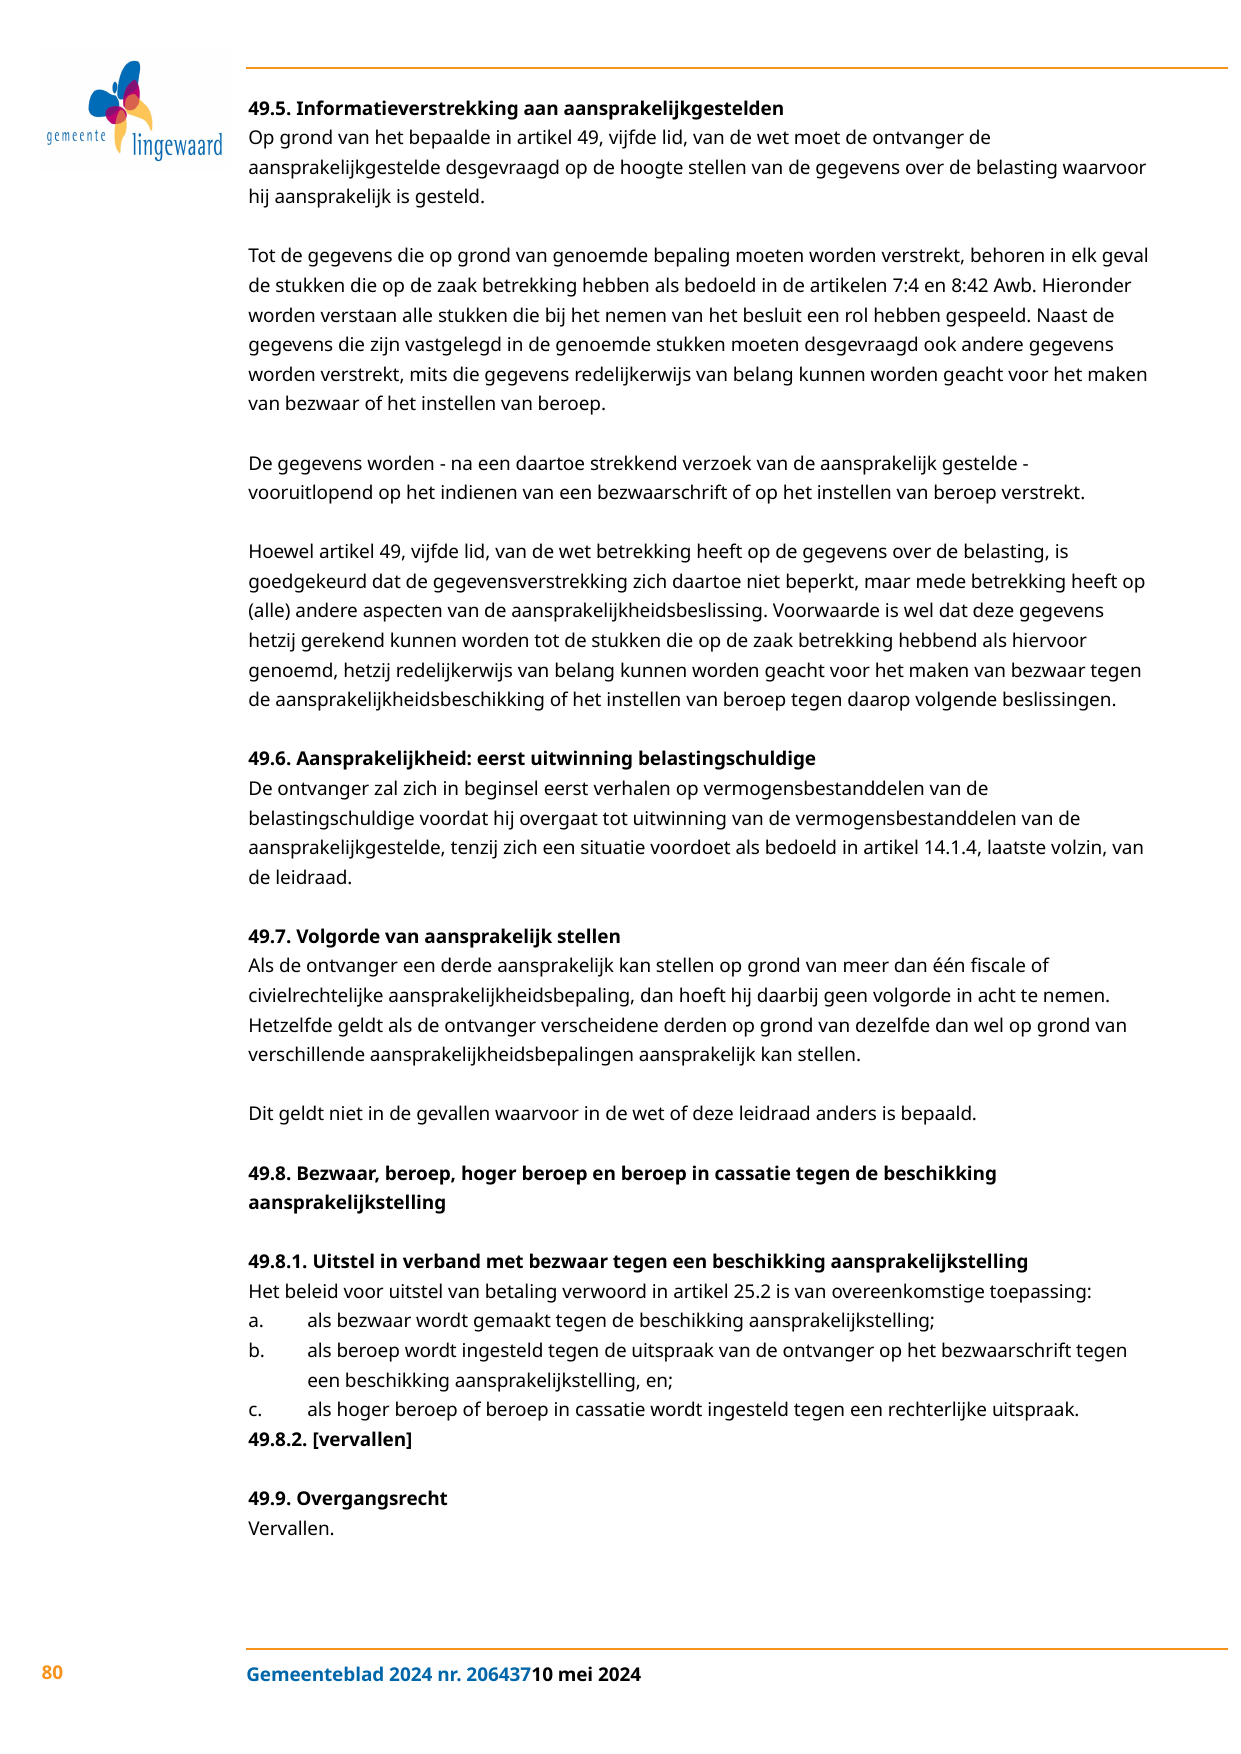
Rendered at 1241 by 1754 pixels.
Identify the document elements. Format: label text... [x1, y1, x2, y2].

text 49.9. Overgangsrecht [248, 1485, 1152, 1511]
text Tot de gegevens die op grond van genoemde bepaling moeten worden verstrekt, behoren in elk geval de stukken die op de zaak betrekking hebben als bedoeld in de artikelen 7:4 en 8:42 Awb. Hieronder worden verstaan alle stukken die bij het nemen van het besluit een rol hebben gespeeld. Naast de gegevens die zijn vastgelegd in de genoemde stukken moeten desgevraagd ook andere gegevens worden verstrekt, mits die gegevens redelijkerwijs van belang kunnen worden geacht voor het maken van bezwaar of het instellen van beroep. [248, 243, 1152, 416]
text Als de ontvanger een derde aansprakelijk kan stellen op grond van meer dan één fiscale of civielrechtelijke aansprakelijkheidsbepaling, dan hoeft hij daarbij geen volgorde in acht te nemen. Hetzelfde geldt als de ontvanger verscheidene derden op grond van dezelfde dan wel op grond van verschillende aansprakelijkheidsbepalingen aansprakelijk kan stellen. [248, 953, 1152, 1067]
text 49.8. Bezwaar, beroep, hoger beroep en beroep in cassatie tegen de beschikking aansprakelijkstelling [248, 1160, 1152, 1215]
text 49.6. Aansprakelijkheid: eerst uitwinning belastingschuldige [248, 746, 1152, 771]
list als bezwaar wordt gemaakt tegen de beschikking aansprakelijkstelling; [248, 1308, 1152, 1333]
list als hoger beroep of beroep in cassatie wordt ingesteld tegen een rechterlijke uitspraak. [248, 1396, 1152, 1422]
text Op grond van het bepaalde in artikel 49, vijfde lid, van de wet moet de ontvanger de aansprakelijkgestelde desgevraagd op de hoogte stellen van de gegevens over de belasting waarvoor hij aansprakelijk is gesteld. [248, 124, 1152, 209]
text 49.8.1. Uitstel in verband met bezwaar tegen een beschikking aansprakelijkstelling [248, 1248, 1152, 1274]
text Hoewel artikel 49, vijfde lid, van de wet betrekking heeft op de gegevens over de belasting, is goedgekeurd dat de gegevensverstrekking zich daartoe niet beperkt, maar mede betrekking heeft op (alle) andere aspecten van de aansprakelijkheidsbeslissing. Voorwaarde is wel dat deze gegevens hetzij gerekend kunnen worden tot de stukken die op de zaak betrekking hebbend als hiervoor genoemd, hetzij redelijkerwijs van belang kunnen worden geacht voor het maken van bezwaar tegen de aansprakelijkheidsbeschikking of het instellen van beroep tegen daarop volgende beslissingen. [248, 538, 1152, 712]
list als beroep wordt ingesteld tegen de uitspraak van de ontvanger op het bezwaarschrift tegen een beschikking aansprakelijkstelling, en; [248, 1337, 1152, 1393]
text De gegevens worden - na een daartoe strekkend verzoek van de aansprakelijk gestelde - vooruitlopend op het indienen van een bezwaarschrift of op het instellen van beroep verstrekt. [248, 450, 1152, 505]
picture [41, 47, 231, 172]
text 49.8.2. [vervallen] [248, 1426, 1152, 1452]
text Dit geldt niet in de gevallen waarvoor in de wet of deze leidraad anders is bepaald. [248, 1101, 1152, 1126]
text Het beleid voor uitstel van betaling verwoord in artikel 25.2 is van overeenkomstige toepassing: [248, 1278, 1152, 1304]
text 49.7. Volgorde van aansprakelijk stellen [248, 923, 1152, 949]
text Vervallen. [248, 1515, 1152, 1541]
text De ontvanger zal zich in beginsel eerst verhalen op vermogensbestanddelen van de belastingschuldige voordat hij overgaat tot uitwinning van de vermogensbestanddelen van de aansprakelijkgestelde, tenzij zich een situatie voordoet als bedoeld in artikel 14.1.4, laatste volzin, van de leidraad. [248, 775, 1152, 890]
text 49.5. Informatieverstrekking aan aansprakelijkgestelden [248, 95, 1152, 121]
